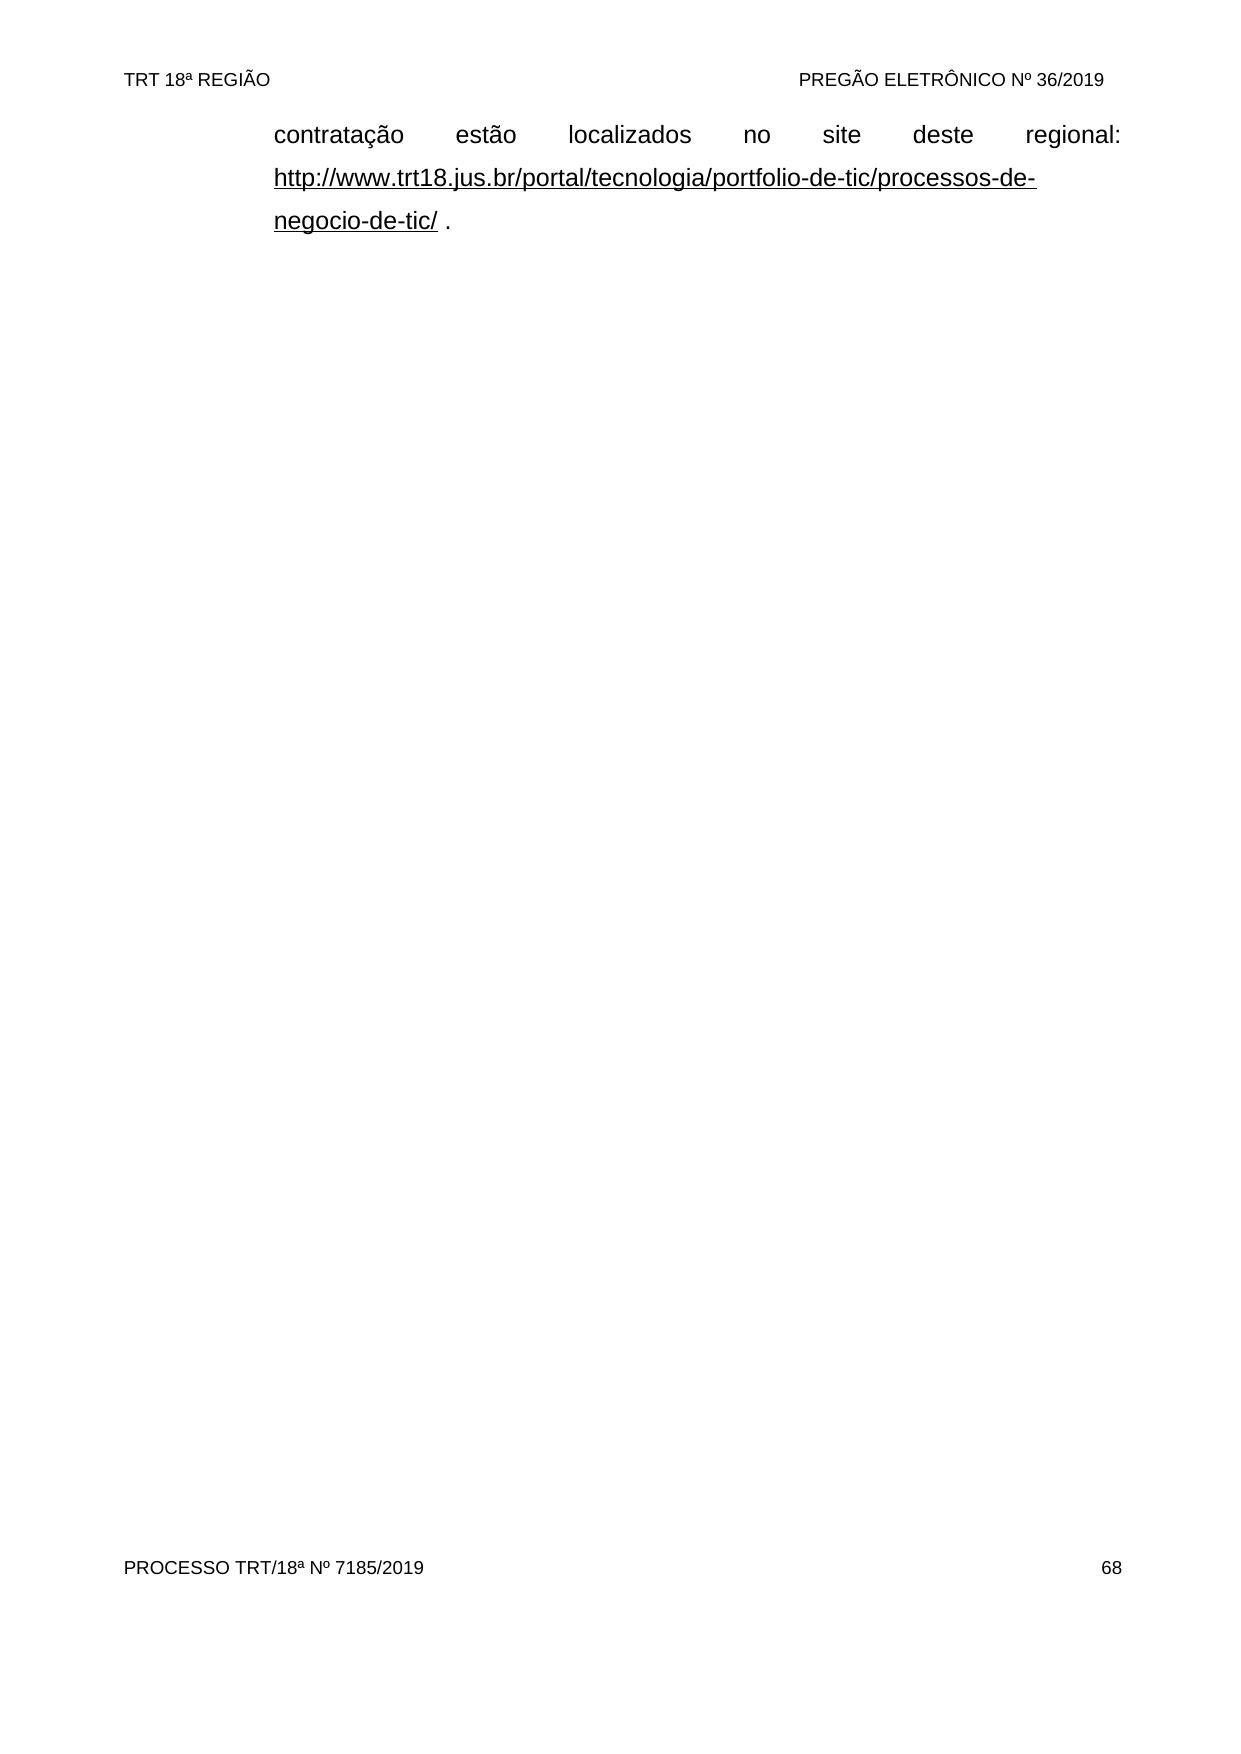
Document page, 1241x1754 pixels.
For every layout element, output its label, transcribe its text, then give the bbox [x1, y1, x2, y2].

list contratação estão localizados no site deste regional: http://www.trt18.jus.br/portal/tecnologia/portfolio-de-tic/processos-de-negocio-de-tic/ . [236, 120, 1122, 235]
